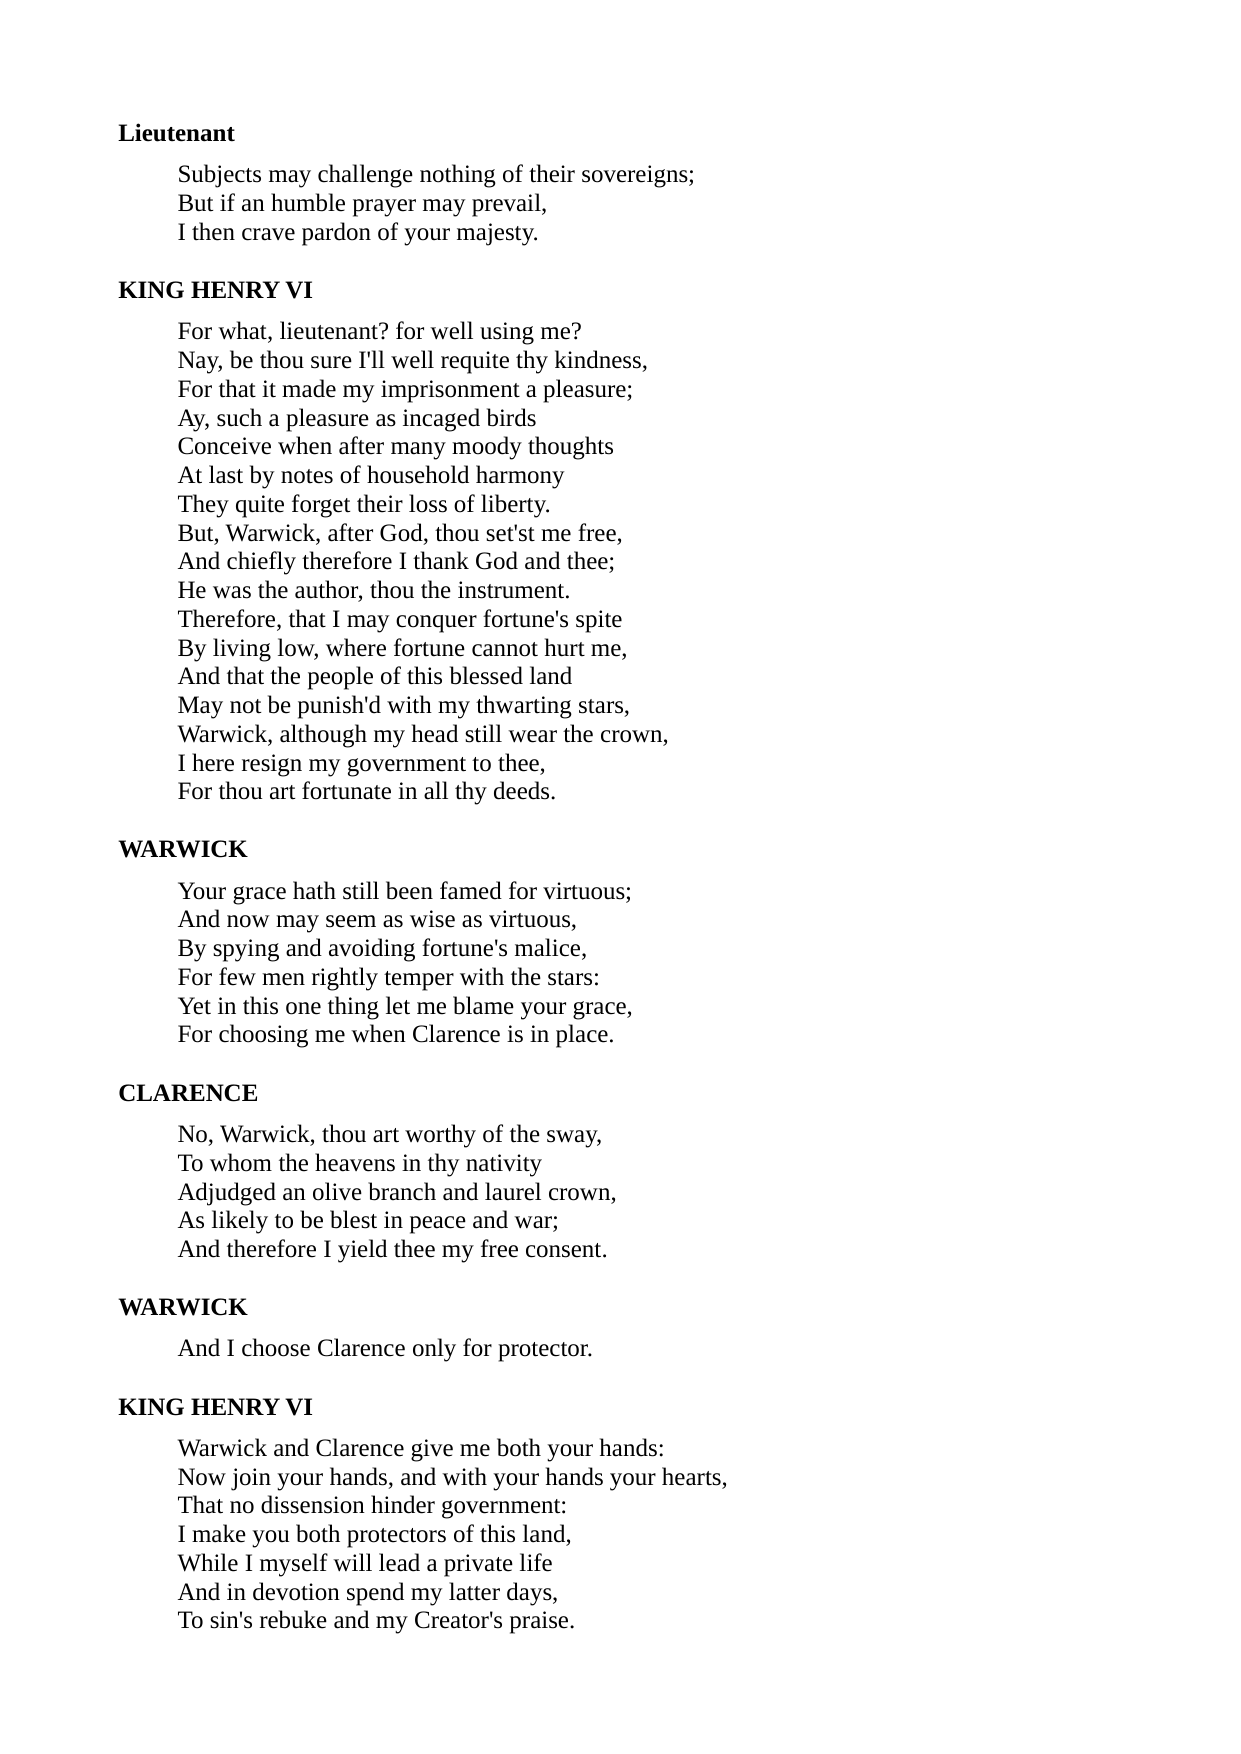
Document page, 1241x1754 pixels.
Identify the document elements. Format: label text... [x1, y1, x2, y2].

text Warwick and Clarence give me both your hands: Now join your hands, and with your hands your hearts, That no dissension hinder government: I make you both protectors of this land, While I myself will lead a private life And in devotion spend my latter days, To sin's rebuke and my Creator's praise. [177, 1433, 1063, 1634]
text KING HENRY VI [118, 1392, 1122, 1421]
text Your grace hath still been famed for virtuous; And now may seem as wise as virtuous, By spying and avoiding fortune's malice, For few men rightly temper with the stars: Yet in this one thing let me blame your grace, For choosing me when Clarence is in place. [177, 876, 1063, 1048]
text Subjects may challenge nothing of their sovereigns; But if an humble prayer may prevail, I then crave pardon of your majesty. [177, 159, 1063, 246]
text For what, lieutenant? for well using me? Nay, be thou sure I'll well requite thy kindness, For that it made my imprisonment a pleasure; Ay, such a pleasure as incaged birds Conceive when after many moody thoughts At last by notes of household harmony They quite forget their loss of liberty. But, Warwick, after God, thou set'st me free, And chiefly therefore I thank God and thee; He was the author, thou the instrument. Therefore, that I may conquer fortune's spite By living low, where fortune cannot hurt me, And that the people of this blessed land May not be punish'd with my thwarting stars, Warwick, although my head still wear the crown, I here resign my government to thee, For thou art fortunate in all thy deeds. [177, 316, 1063, 805]
text WARWICK [118, 1292, 1122, 1321]
text WARWICK [118, 834, 1122, 863]
text Lieutenant [118, 118, 1122, 147]
text CLARENCE [118, 1078, 1122, 1107]
text And I choose Clarence only for protector. [177, 1333, 1063, 1362]
text KING HENRY VI [118, 275, 1122, 304]
text No, Warwick, thou art worthy of the sway, To whom the heavens in thy nativity Adjudged an olive branch and laurel crown, As likely to be blest in peace and war; And therefore I yield thee my free consent. [177, 1119, 1063, 1263]
